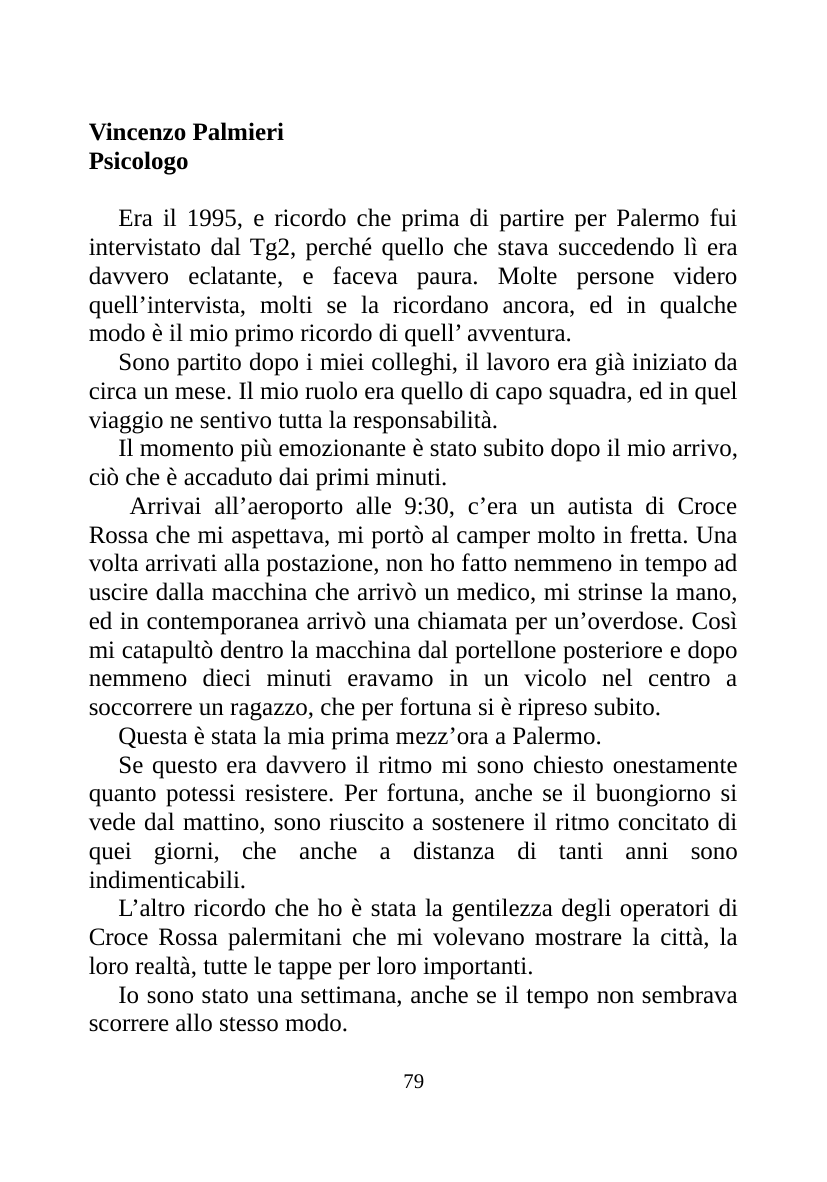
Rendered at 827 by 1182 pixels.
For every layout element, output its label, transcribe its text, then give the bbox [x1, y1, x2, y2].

text Sono partito dopo i miei colleghi, il lavoro era già iniziato da circa un mese. Il mio ruolo era quello di capo squadra, ed in quel viaggio ne sentivo tutta la responsabilità. [88, 347, 738, 433]
text Se questo era davvero il ritmo mi sono chiesto onestamente quanto potessi resistere. Per fortuna, anche se il buongiorno si vede dal mattino, sono riuscito a sostenere il ritmo concitato di quei giorni, che anche a distanza di tanti anni sono indimenticabili. [88, 750, 738, 893]
text Io sono stato una settimana, anche se il tempo non sembrava scorrere allo stesso modo. [88, 980, 738, 1037]
text Questa è stata la mia prima mezz’ora a Palermo. [88, 721, 738, 750]
text Il momento più emozionante è stato subito dopo il mio arrivo, ciò che è accaduto dai primi minuti. [88, 433, 738, 491]
subtitle Psicologo [88, 146, 738, 175]
text L’altro ricordo che ho è stata la gentilezza degli operatori di Croce Rossa palermitani che mi volevano mostrare la città, la loro realtà, tutte le tappe per loro importanti. [88, 893, 738, 980]
subtitle Vincenzo Palmieri [88, 117, 738, 146]
text Era il 1995, e ricordo che prima di partire per Palermo fui intervistato dal Tg2, perché quello che stava succedendo lì era davvero eclatante, e faceva paura. Molte persone videro quell’intervista, molti se la ricordano ancora, ed in qualche modo è il mio primo ricordo di quell’ avventura. [88, 203, 738, 347]
text Arrivai all’aeroporto alle 9:30, c’era un autista di Croce Rossa che mi aspettava, mi portò al camper molto in fretta. Una volta arrivati alla postazione, non ho fatto nemmeno in tempo ad uscire dalla macchina che arrivò un medico, mi strinse la mano, ed in contemporanea arrivò una chiamata per un’overdose. Così mi catapultò dentro la macchina dal portellone posteriore e dopo nemmeno dieci minuti eravamo in un vicolo nel centro a soccorrere un ragazzo, che per fortuna si è ripreso subito. [88, 491, 738, 721]
